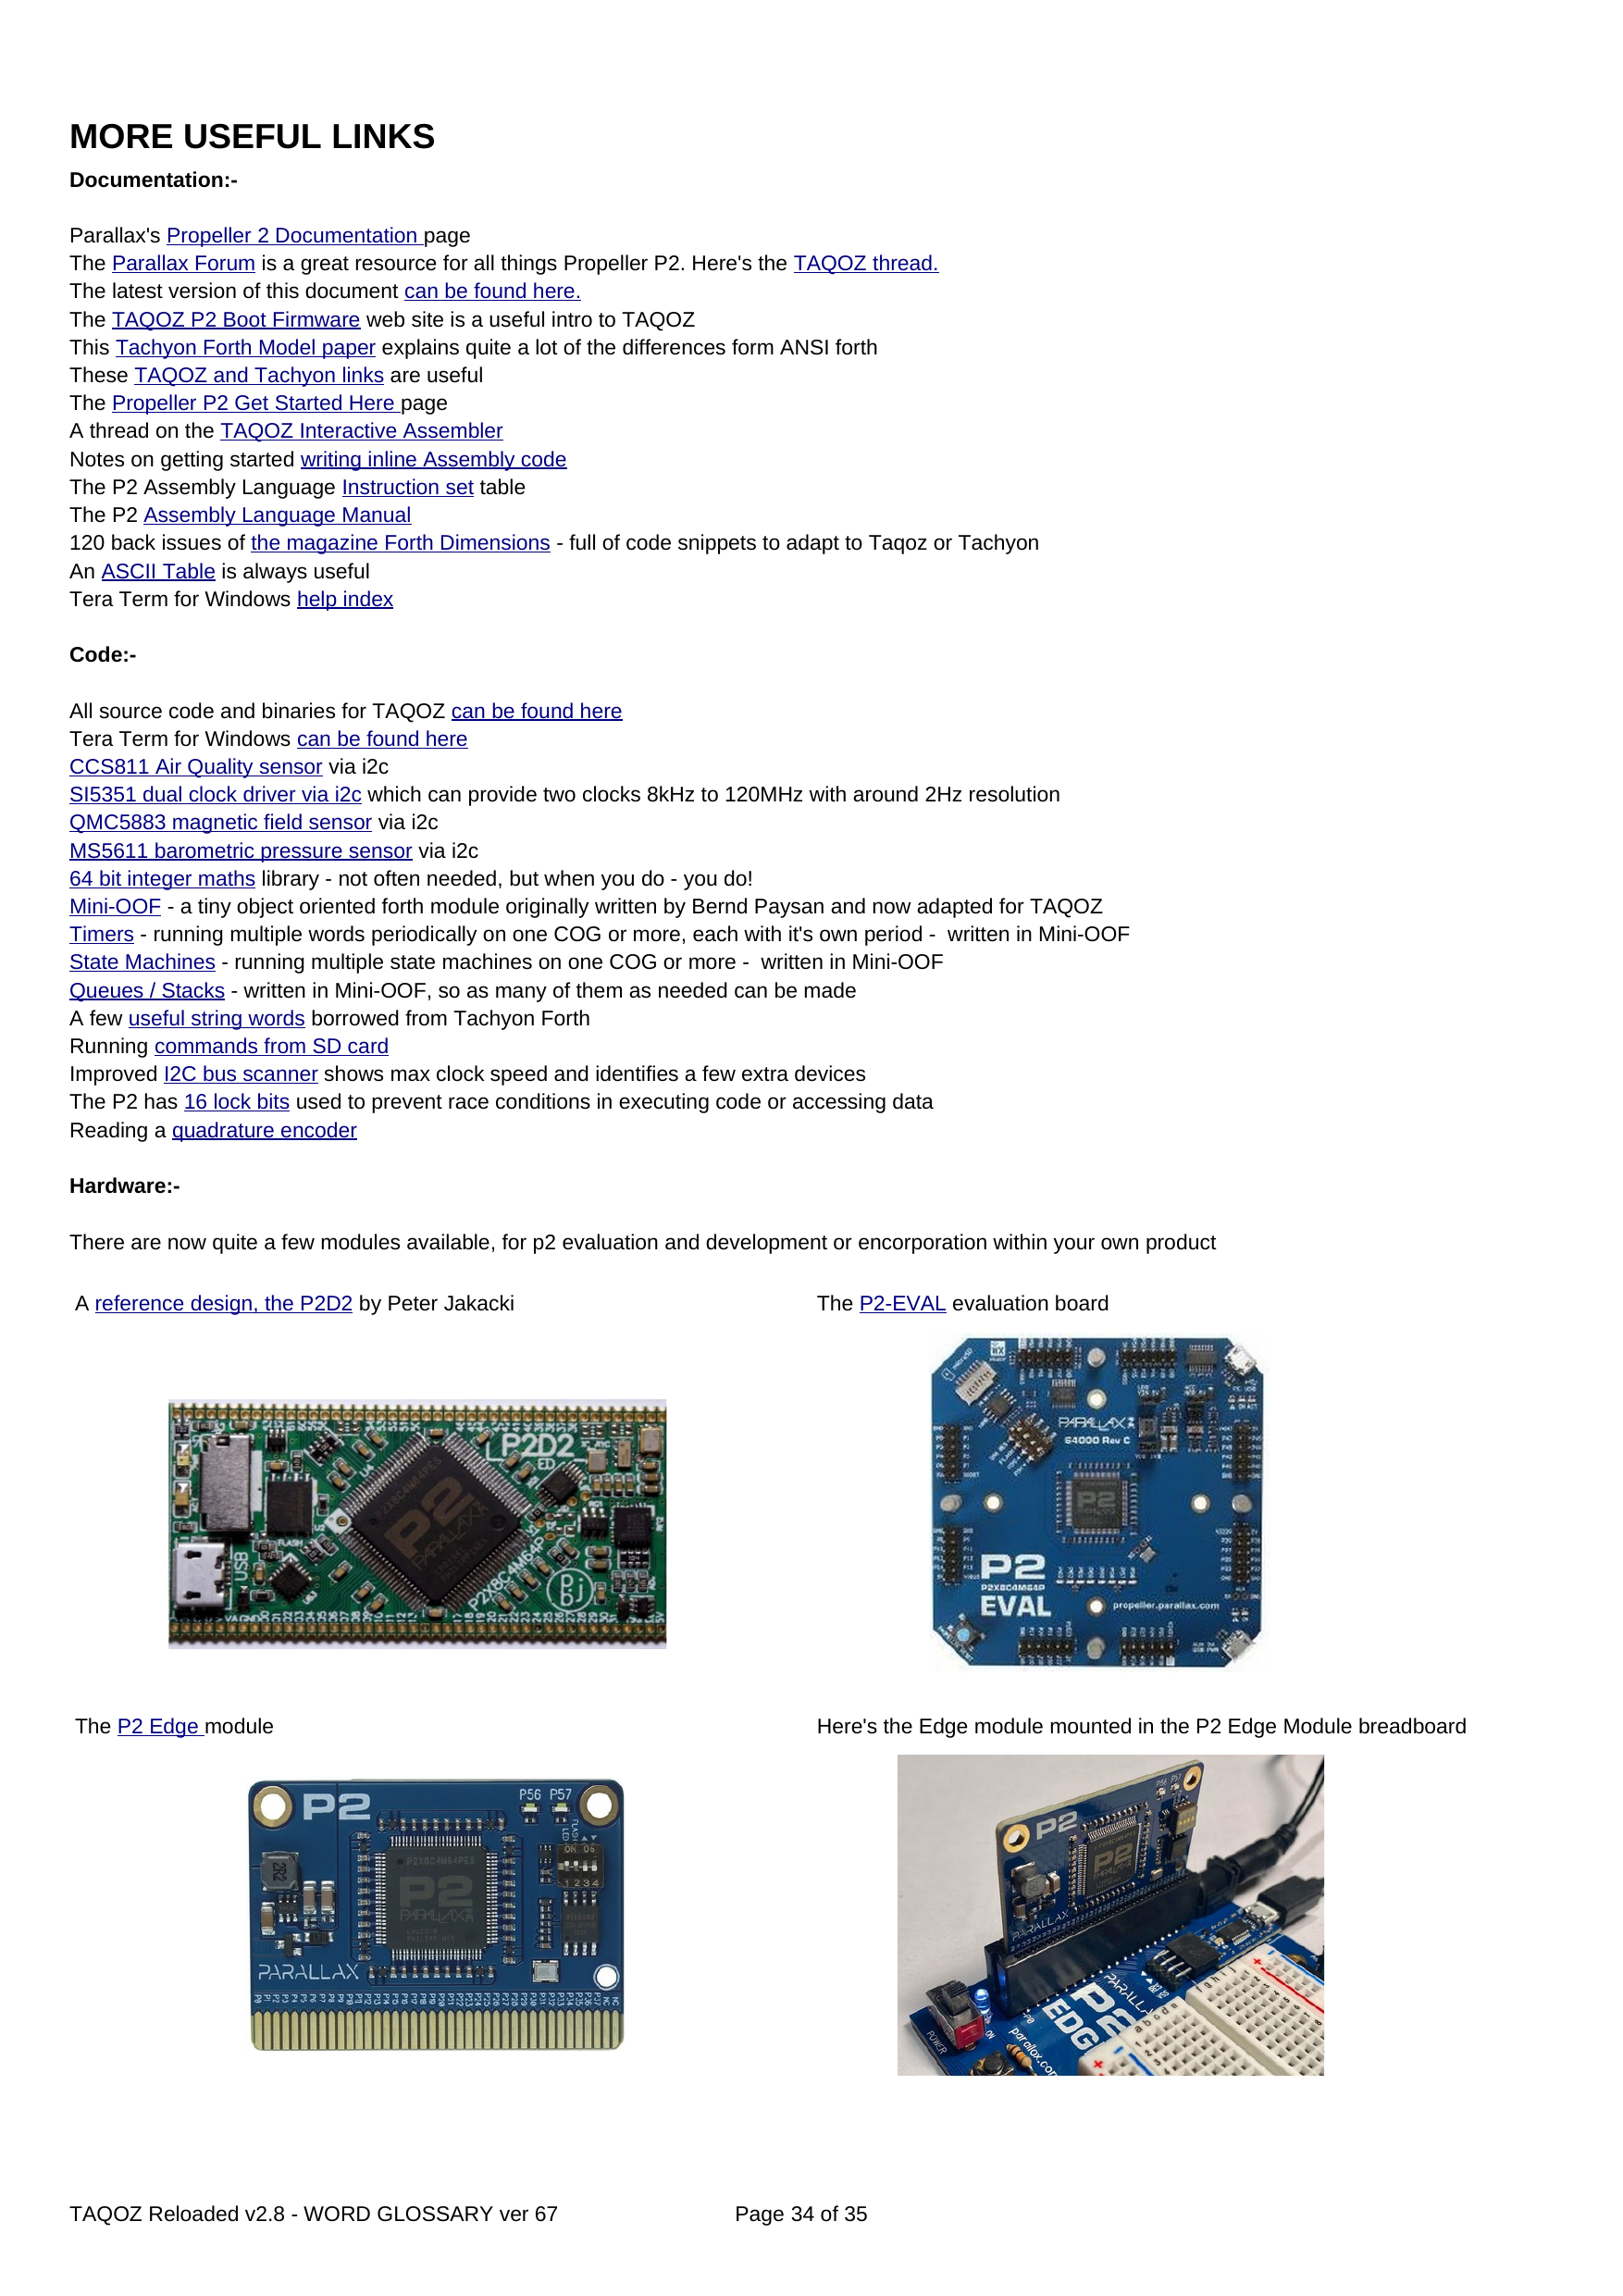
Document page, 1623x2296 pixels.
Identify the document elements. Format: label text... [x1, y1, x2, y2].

text Queues / Stacks - written in Mini-OOF, so as many of them as needed can be made [69, 978, 1554, 1002]
text QMC5883 magnetic field sensor via i2c [69, 810, 1554, 835]
table_cell The P2 Edge module [69, 1708, 811, 2116]
table_header A reference design, the P2D2 by Peter Jakacki [69, 1285, 811, 1708]
text 64 bit integer maths library - not often needed, but when you do - you do! [69, 866, 1554, 890]
text All source code and binaries for TAQOZ can be found here [69, 698, 1554, 723]
text There are now quite a few modules available, for p2 evaluation and development or encorporation within your own product [69, 1229, 1554, 1254]
picture [168, 1399, 667, 1649]
text Hardware:- [69, 1173, 1554, 1198]
text MS5611 barometric pressure sensor via i2c [69, 838, 1554, 863]
text Tera Term for Windows can be found here [69, 726, 1554, 751]
text The P2 Assembly Language Manual [69, 503, 1554, 527]
text The P2 has 16 lock bits used to prevent race conditions in executing code or accessing data [69, 1089, 1554, 1114]
text A thread on the TAQOZ Interactive Assembler [69, 418, 1554, 443]
text Parallax's Propeller 2 Documentation page [69, 223, 1554, 247]
text The Propeller P2 Get Started Here page [69, 391, 1554, 416]
subtitle MORE USEFUL LINKS [69, 116, 1554, 155]
picture [898, 1755, 1325, 2076]
text The Parallax Forum is a great resource for all things Propeller P2. Here's the TAQOZ thread. [69, 251, 1554, 276]
text Reading a quadrature encoder [69, 1118, 1554, 1142]
picture [929, 1333, 1271, 1672]
text The TAQOZ P2 Boot Firmware web site is a useful intro to TAQOZ [69, 307, 1554, 331]
text The P2 Assembly Language Instruction set table [69, 475, 1554, 499]
text The latest version of this document can be found here. [69, 279, 1554, 304]
text Notes on getting started writing inline Assembly code [69, 447, 1554, 471]
text A few useful string words borrowed from Tachyon Forth [69, 1006, 1554, 1030]
text An ASCII Table is always useful [69, 558, 1554, 583]
text Running commands from SD card [69, 1034, 1554, 1058]
text Documentation:- [69, 168, 1554, 192]
text Code:- [69, 642, 1554, 667]
text Improved I2C bus scanner shows max clock speed and identifies a few extra devices [69, 1061, 1554, 1086]
text This Tachyon Forth Model paper explains quite a lot of the differences form ANSI forth [69, 335, 1554, 359]
table_cell Here's the Edge module mounted in the P2 Edge Module breadboard [811, 1708, 1554, 2116]
text Mini-OOF - a tiny object oriented forth module originally written by Bernd Paysan and now adapted for TAQOZ [69, 894, 1554, 918]
text SI5351 dual clock driver via i2c which can provide two clocks 8kHz to 120MHz with around 2Hz resolution [69, 782, 1554, 807]
text Timers - running multiple words periodically on one COG or more, each with it's own period - written in Mini-OOF [69, 922, 1554, 947]
text State Machines - running multiple state machines on one COG or more - written in Mini-OOF [69, 949, 1554, 974]
text CCS811 Air Quality sensor via i2c [69, 754, 1554, 778]
table_header The P2-EVAL evaluation board [811, 1285, 1554, 1708]
picture [245, 1777, 625, 2052]
text These TAQOZ and Tachyon links are useful [69, 363, 1554, 387]
text 120 back issues of the magazine Forth Dimensions - full of code snippets to adapt to Taqoz or Tachyon [69, 530, 1554, 555]
text Tera Term for Windows help index [69, 587, 1554, 611]
